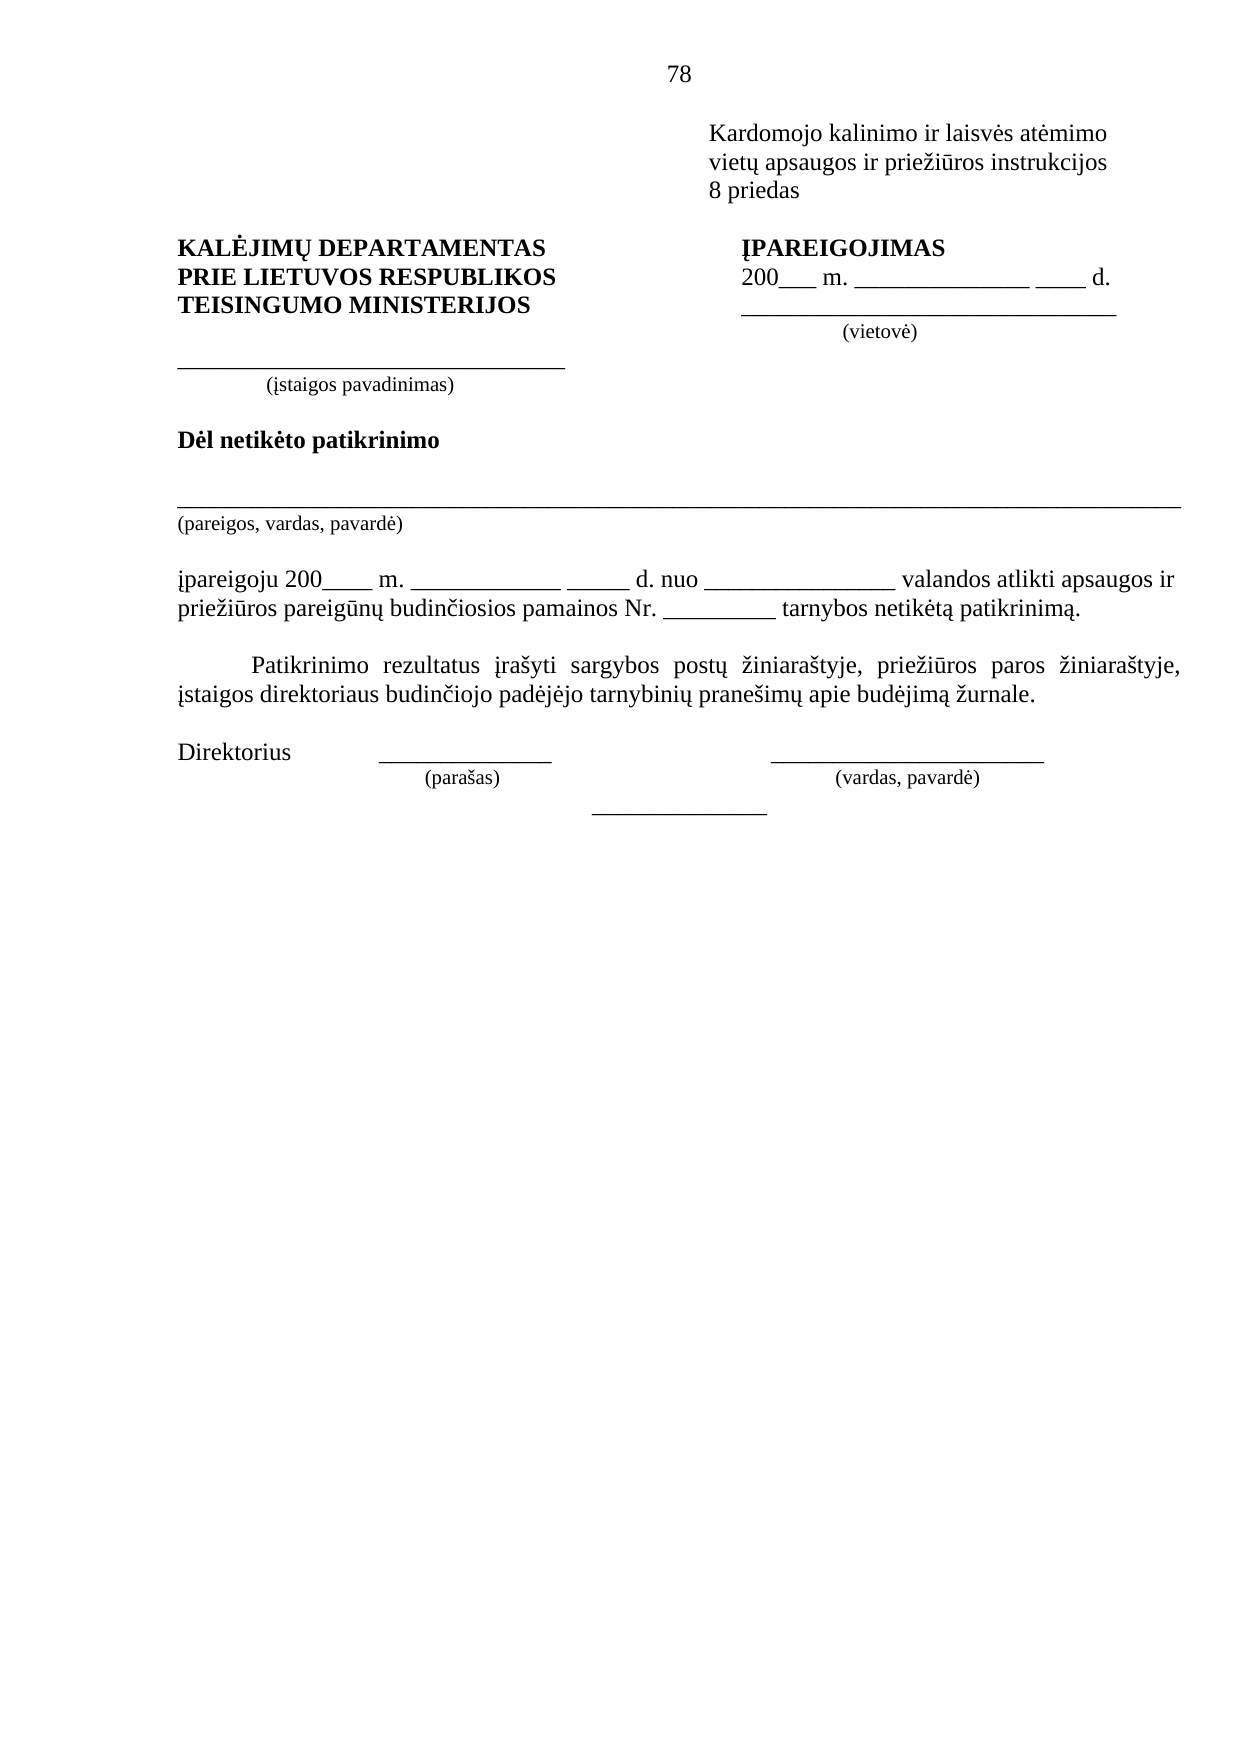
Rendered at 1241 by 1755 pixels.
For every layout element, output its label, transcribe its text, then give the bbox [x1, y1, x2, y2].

text 8 priedas [177, 176, 1181, 204]
text TEISINGUMO MINISTERIJOS ______________________________ [177, 291, 1181, 319]
text (įstaigos pavadinimas) [177, 372, 1181, 396]
text (pareigos, vardas, pavardė) [177, 511, 1181, 535]
text ______________ [177, 789, 1181, 818]
text _______________________________ [177, 343, 1181, 372]
text priežiūros pareigūnų budinčiosios pamainos Nr. _________ tarnybos netikėtą patikrinimą. [177, 593, 1181, 622]
text KALĖJIMŲ DEPARTAMENTAS ĮPAREIGOJIMAS [177, 233, 1181, 262]
text PRIE LIETUVOS RESPUBLIKOS 200___ m. ______________ ____ d. [177, 262, 1181, 291]
text Kardomojo kalinimo ir laisvės atėmimo [709, 118, 1181, 147]
text Dėl netikėto patikrinimo [177, 425, 1181, 454]
text Direktorius [177, 737, 1181, 765]
text (parašas) (vardas, pavardė) [177, 765, 1181, 789]
text Patikrinimo rezultatus įrašyti sargybos postų žiniaraštyje, priežiūros paros žiniaraštyje, įstaigos direktoriaus budinčiojo padėjėjo tarnybinių pranešimų apie budėjimą žurnale. [177, 650, 1181, 708]
text įpareigoju 200____ m. ____________ _____ d. nuo valandos atlikti apsaugos ir [177, 564, 1181, 593]
text vietų apsaugos ir priežiūros instrukcijos [177, 147, 1181, 176]
text (vietovė) [177, 319, 1181, 343]
